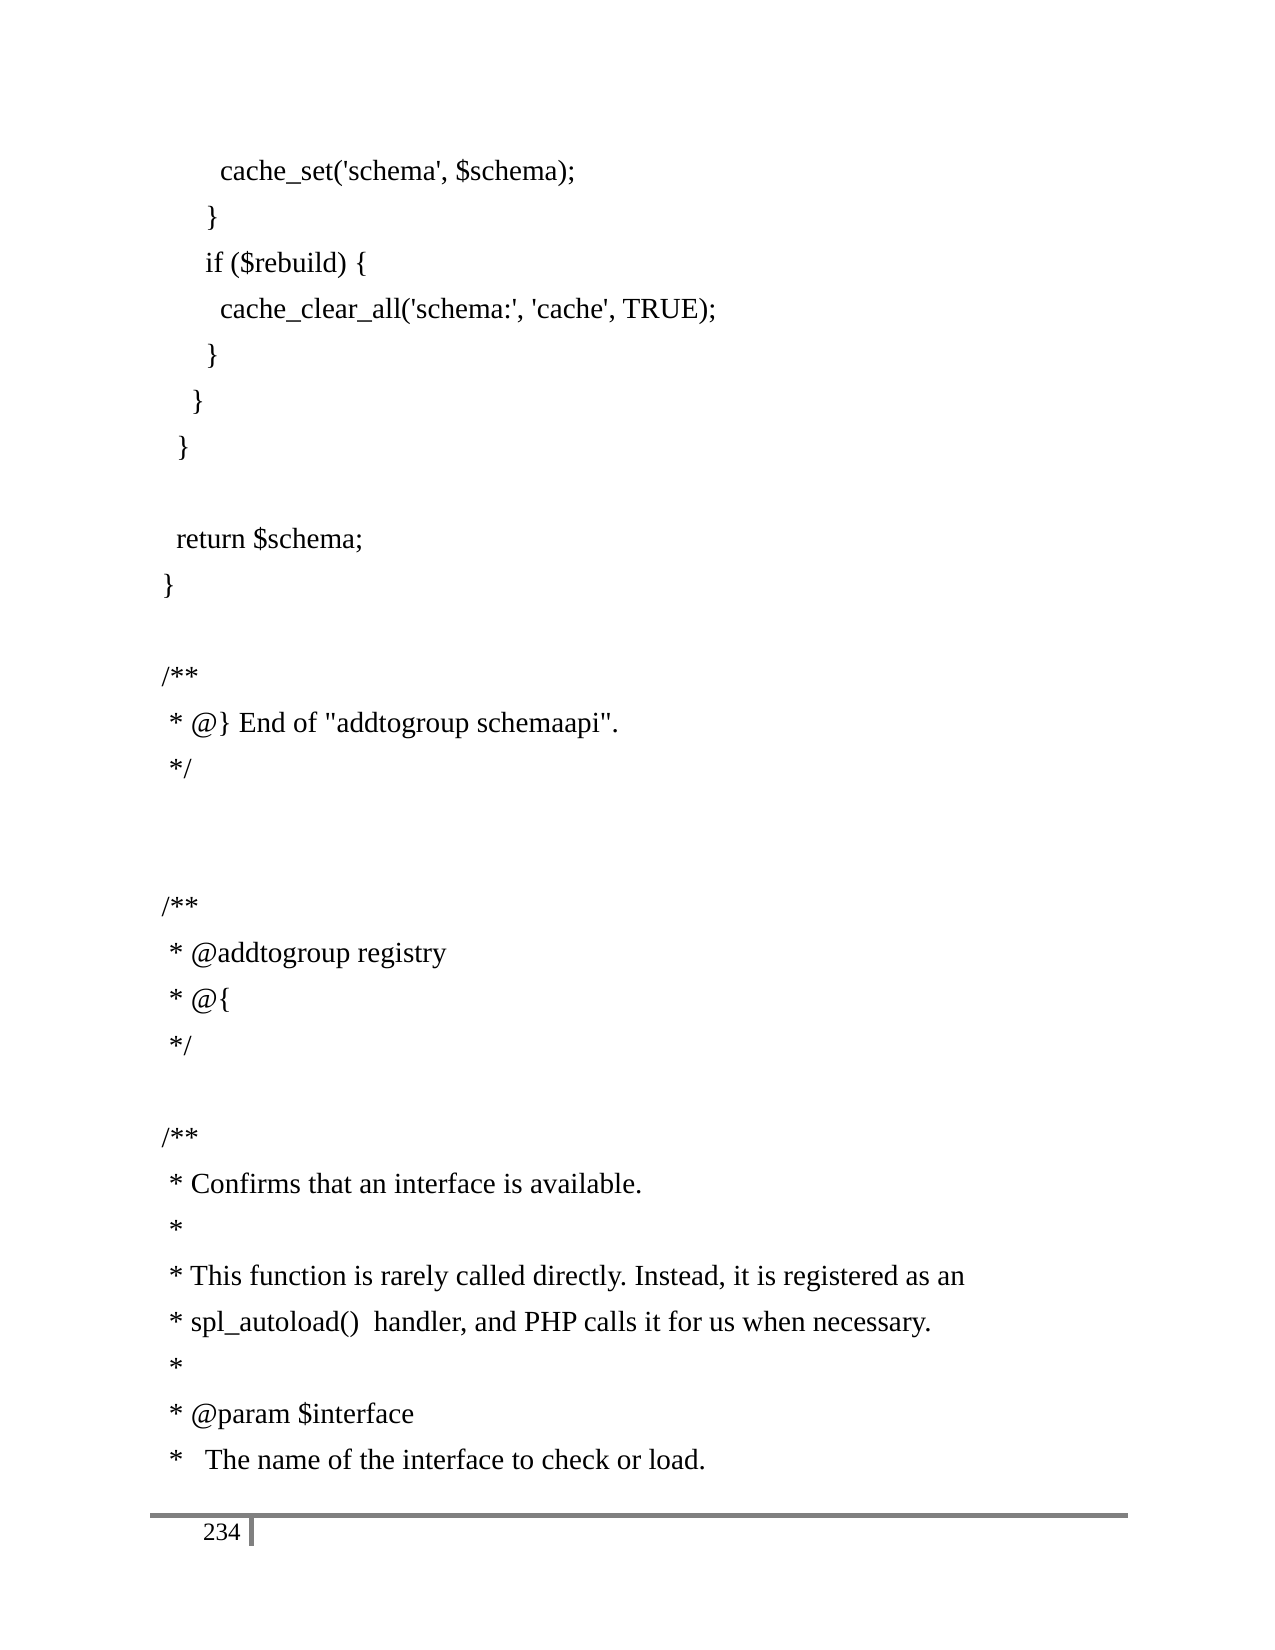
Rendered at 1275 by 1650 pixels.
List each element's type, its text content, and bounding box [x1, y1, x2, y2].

text * [161, 1212, 1117, 1245]
text cache_set('schema', $schema); [161, 153, 1117, 186]
text } [161, 199, 1117, 232]
text */ [161, 1028, 1117, 1061]
text * @addtogroup registry [161, 936, 1117, 969]
text * This function is rarely called directly. Instead, it is registered as an [161, 1258, 1117, 1291]
text * Confirms that an interface is available. [161, 1166, 1117, 1199]
text return $schema; [161, 521, 1117, 555]
text * @} End of "addtogroup schemaapi". [161, 705, 1117, 739]
text * [161, 1350, 1117, 1383]
text if ($rebuild) { [161, 245, 1117, 278]
text /** [161, 889, 1117, 923]
text * @{ [161, 982, 1117, 1015]
text } [161, 429, 1117, 463]
text } [161, 567, 1117, 601]
text */ [161, 751, 1117, 785]
text * @param $interface [161, 1396, 1117, 1429]
text } [161, 383, 1117, 417]
text * The name of the interface to check or load. [161, 1442, 1117, 1476]
text /** [161, 1120, 1117, 1153]
text cache_clear_all('schema:', 'cache', TRUE); [161, 291, 1117, 324]
text * spl_autoload() handler, and PHP calls it for us when necessary. [161, 1304, 1117, 1337]
text /** [161, 659, 1117, 693]
text } [161, 337, 1117, 371]
